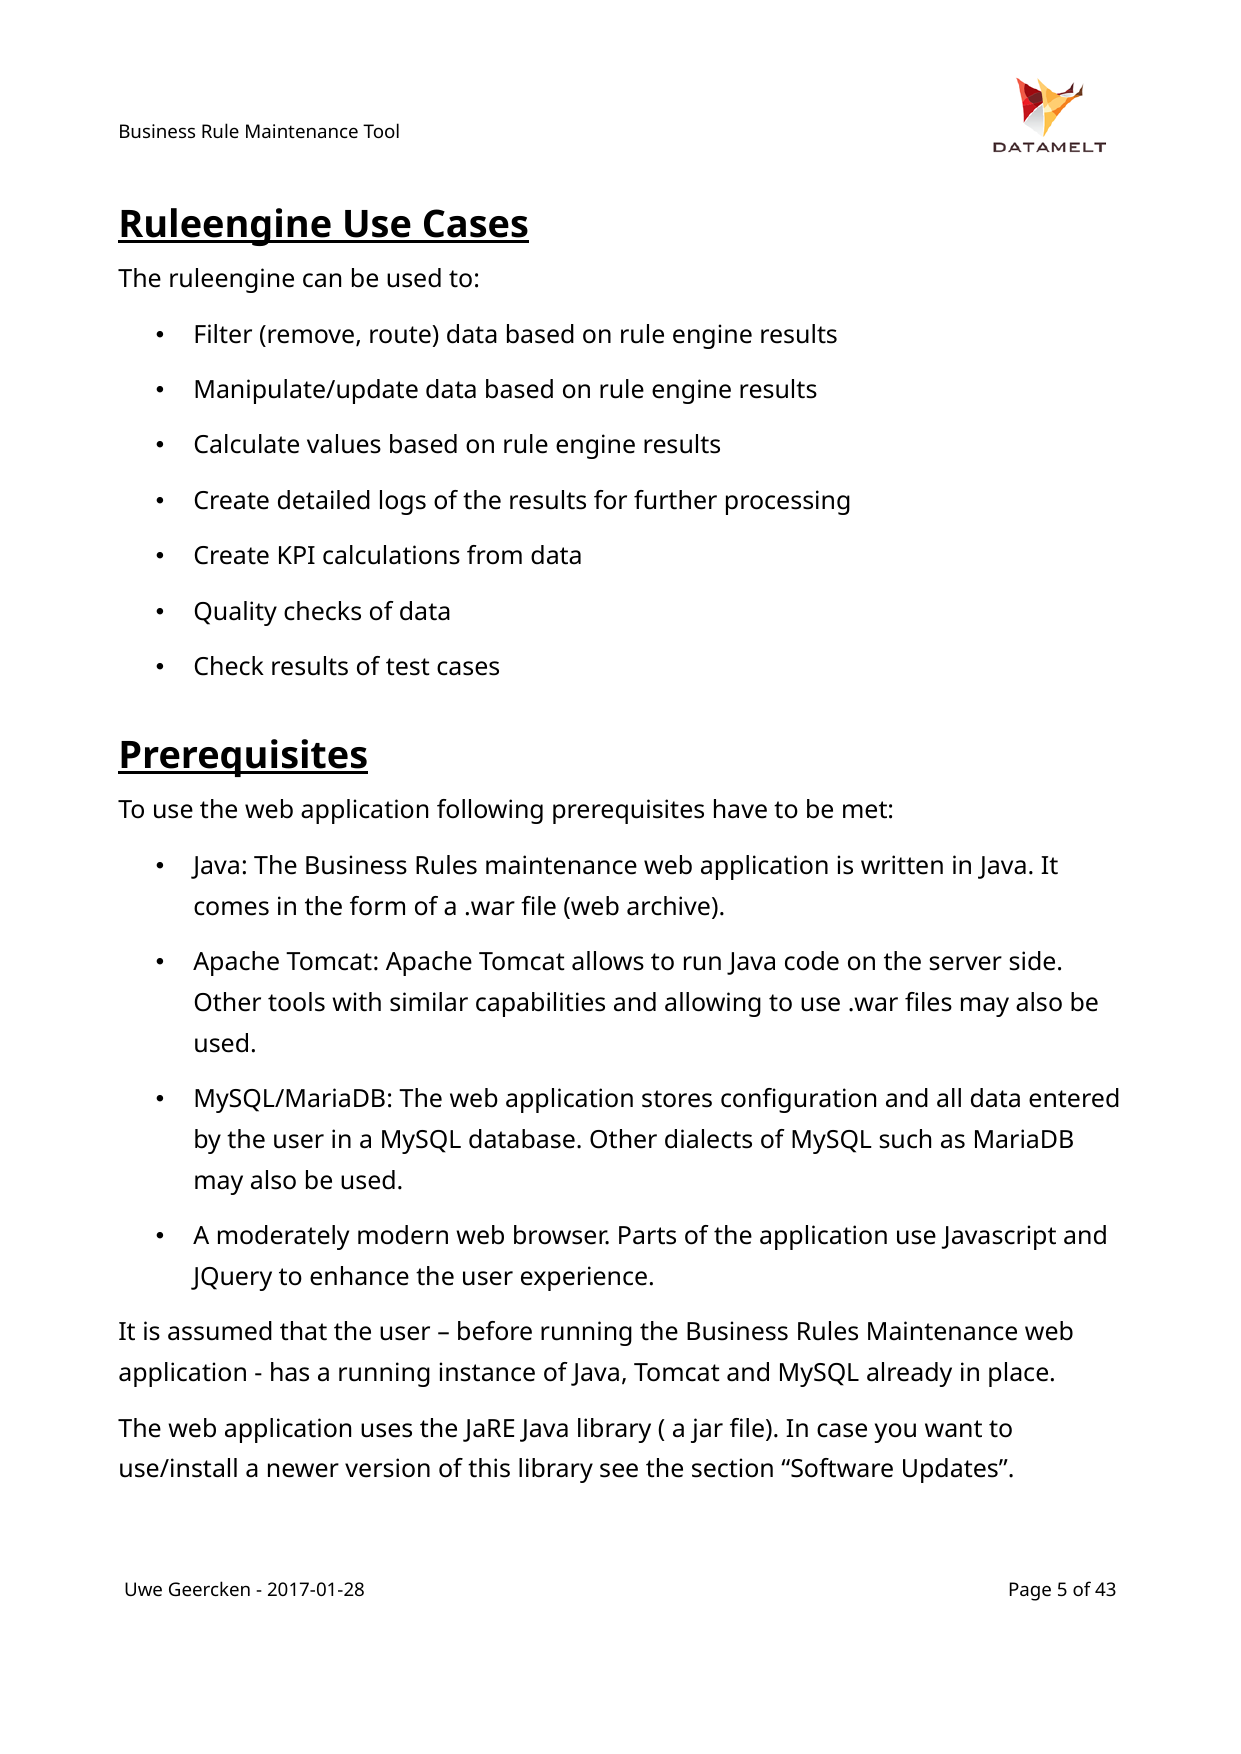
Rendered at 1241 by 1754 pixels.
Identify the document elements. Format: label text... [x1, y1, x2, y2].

list Apache Tomcat: Apache Tomcat allows to run Java code on the server side. Other tools with similar capabilities and allowing to use .war files may also be used. [156, 943, 1122, 1059]
list A moderately modern web browser. Parts of the application use Javascript and JQuery to enhance the user experience. [156, 1218, 1122, 1293]
list Create detailed logs of the results for further processing [156, 482, 1122, 517]
text To use the web application following prerequisites have to be met: [118, 792, 1122, 826]
list Manipulate/update data based on rule engine results [156, 372, 1122, 406]
list Calculate values based on rule engine results [156, 427, 1122, 461]
subtitle Prerequisites [118, 728, 1122, 779]
list Filter (remove, route) data based on rule engine results [156, 316, 1122, 350]
list Create KPI calculations from data [156, 538, 1122, 572]
list Check results of test cases [156, 649, 1122, 683]
list MySQL/MariaDB: The web application stores configuration and all data entered by the user in a MySQL database. Other dialects of MySQL such as MariaDB may also be used. [156, 1081, 1122, 1196]
text The ruleengine can be used to: [118, 261, 1122, 295]
text The web application uses the JaRE Java library ( a jar file). In case you want to use/install a newer version of this library see the section “Software Updates”. [118, 1410, 1122, 1485]
text It is assumed that the user – before running the Business Rules Maintenance web application - has a running instance of Java, Tomcat and MySQL already in place. [118, 1314, 1122, 1389]
subtitle Ruleengine Use Cases [118, 197, 1122, 248]
picture [992, 69, 1107, 160]
list Quality checks of data [156, 593, 1122, 627]
list Java: The Business Rules maintenance web application is written in Java. It comes in the form of a .war file (web archive). [156, 847, 1122, 922]
